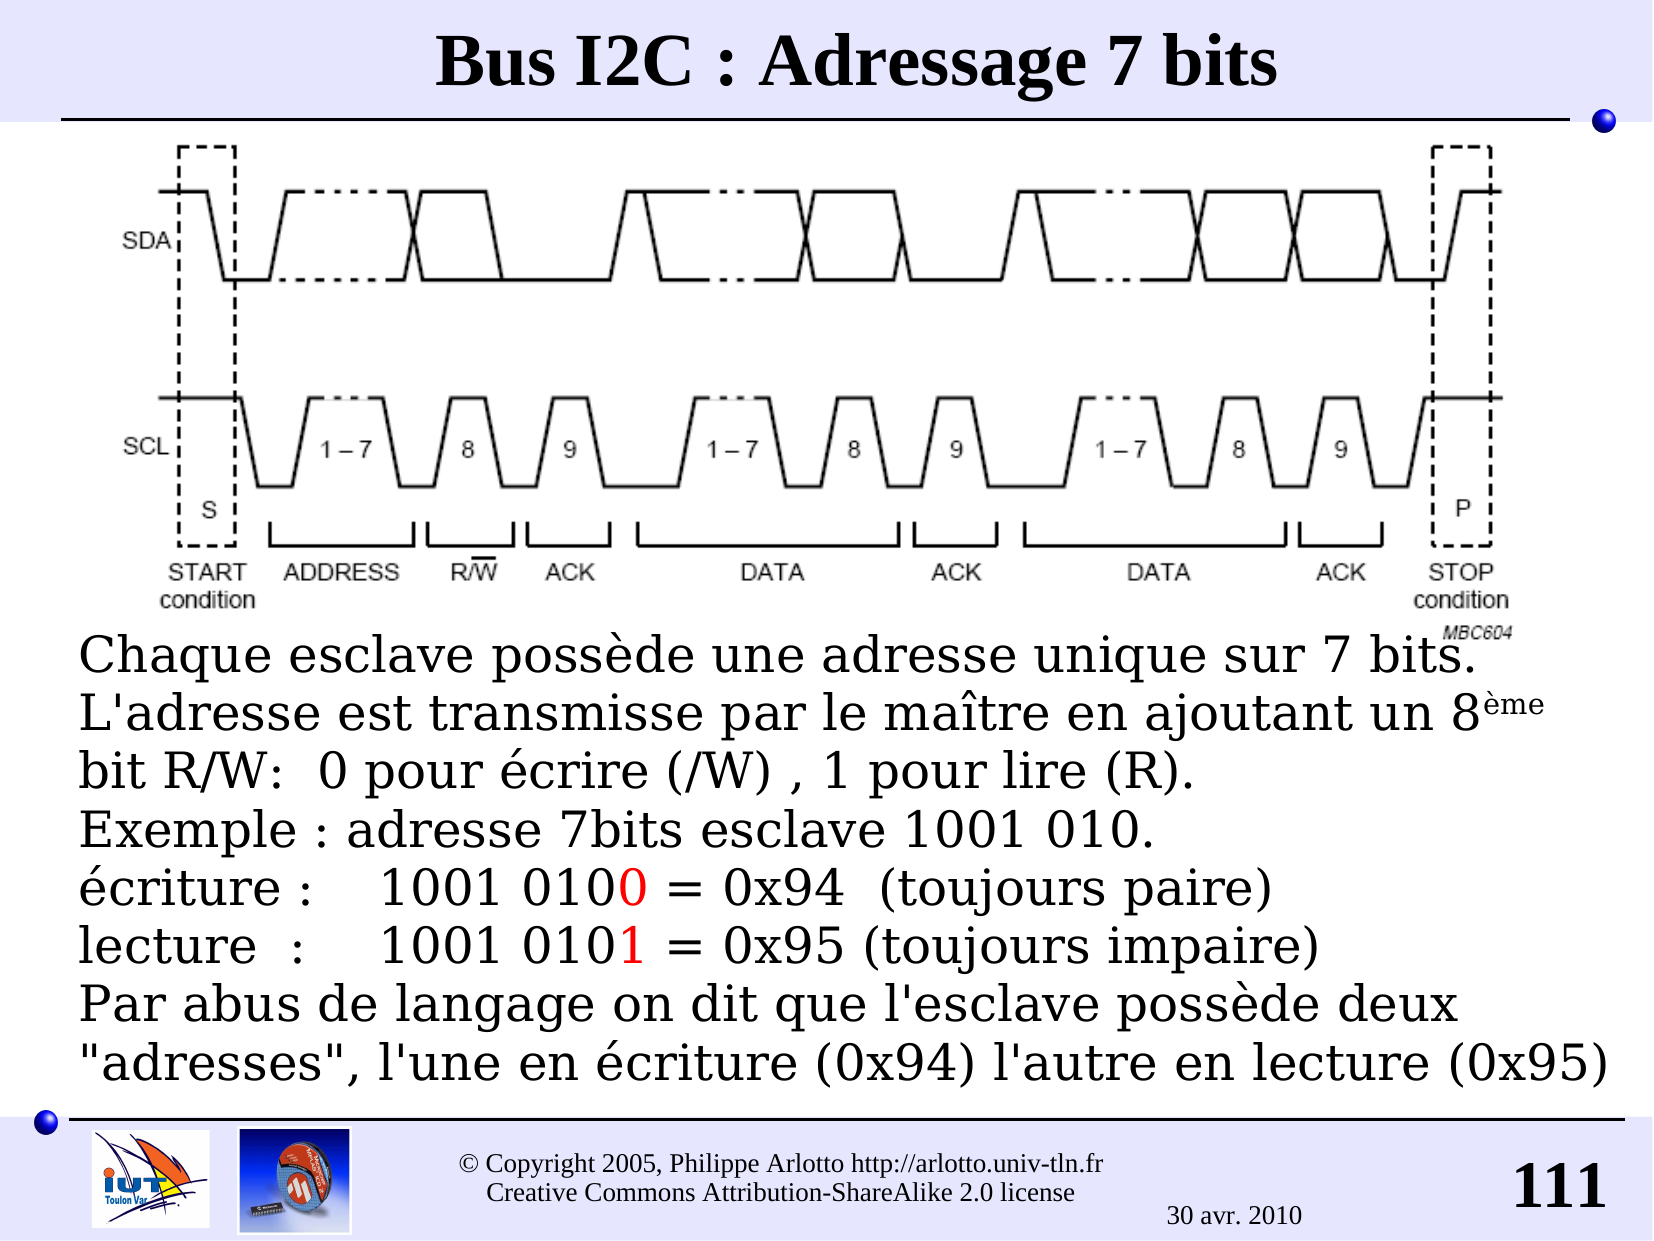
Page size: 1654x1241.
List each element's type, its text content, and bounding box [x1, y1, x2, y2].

title Bus I2C : Adressage 7 bits [95, 11, 1585, 110]
text_box Chaque esclave possède une adresse unique sur 7 bits. L'adresse est transmisse par le maître en ajoutant un 8ème bit R/W: 0 pour écrire (/W) , 1 pour lire (R). Exemple : adresse 7bits esclave 1001 010. écriture : 1001 0100 = 0x94 (toujours paire) lecture : 1001 0101 = 0x95 (toujours impaire) Par abus de langage on dit que l'esclave possède deux "adresses", l'une en écriture (0x94) l'autre en lecture (0x95) [78, 626, 1611, 1152]
picture [118, 123, 1576, 626]
picture [237, 1152, 352, 1235]
